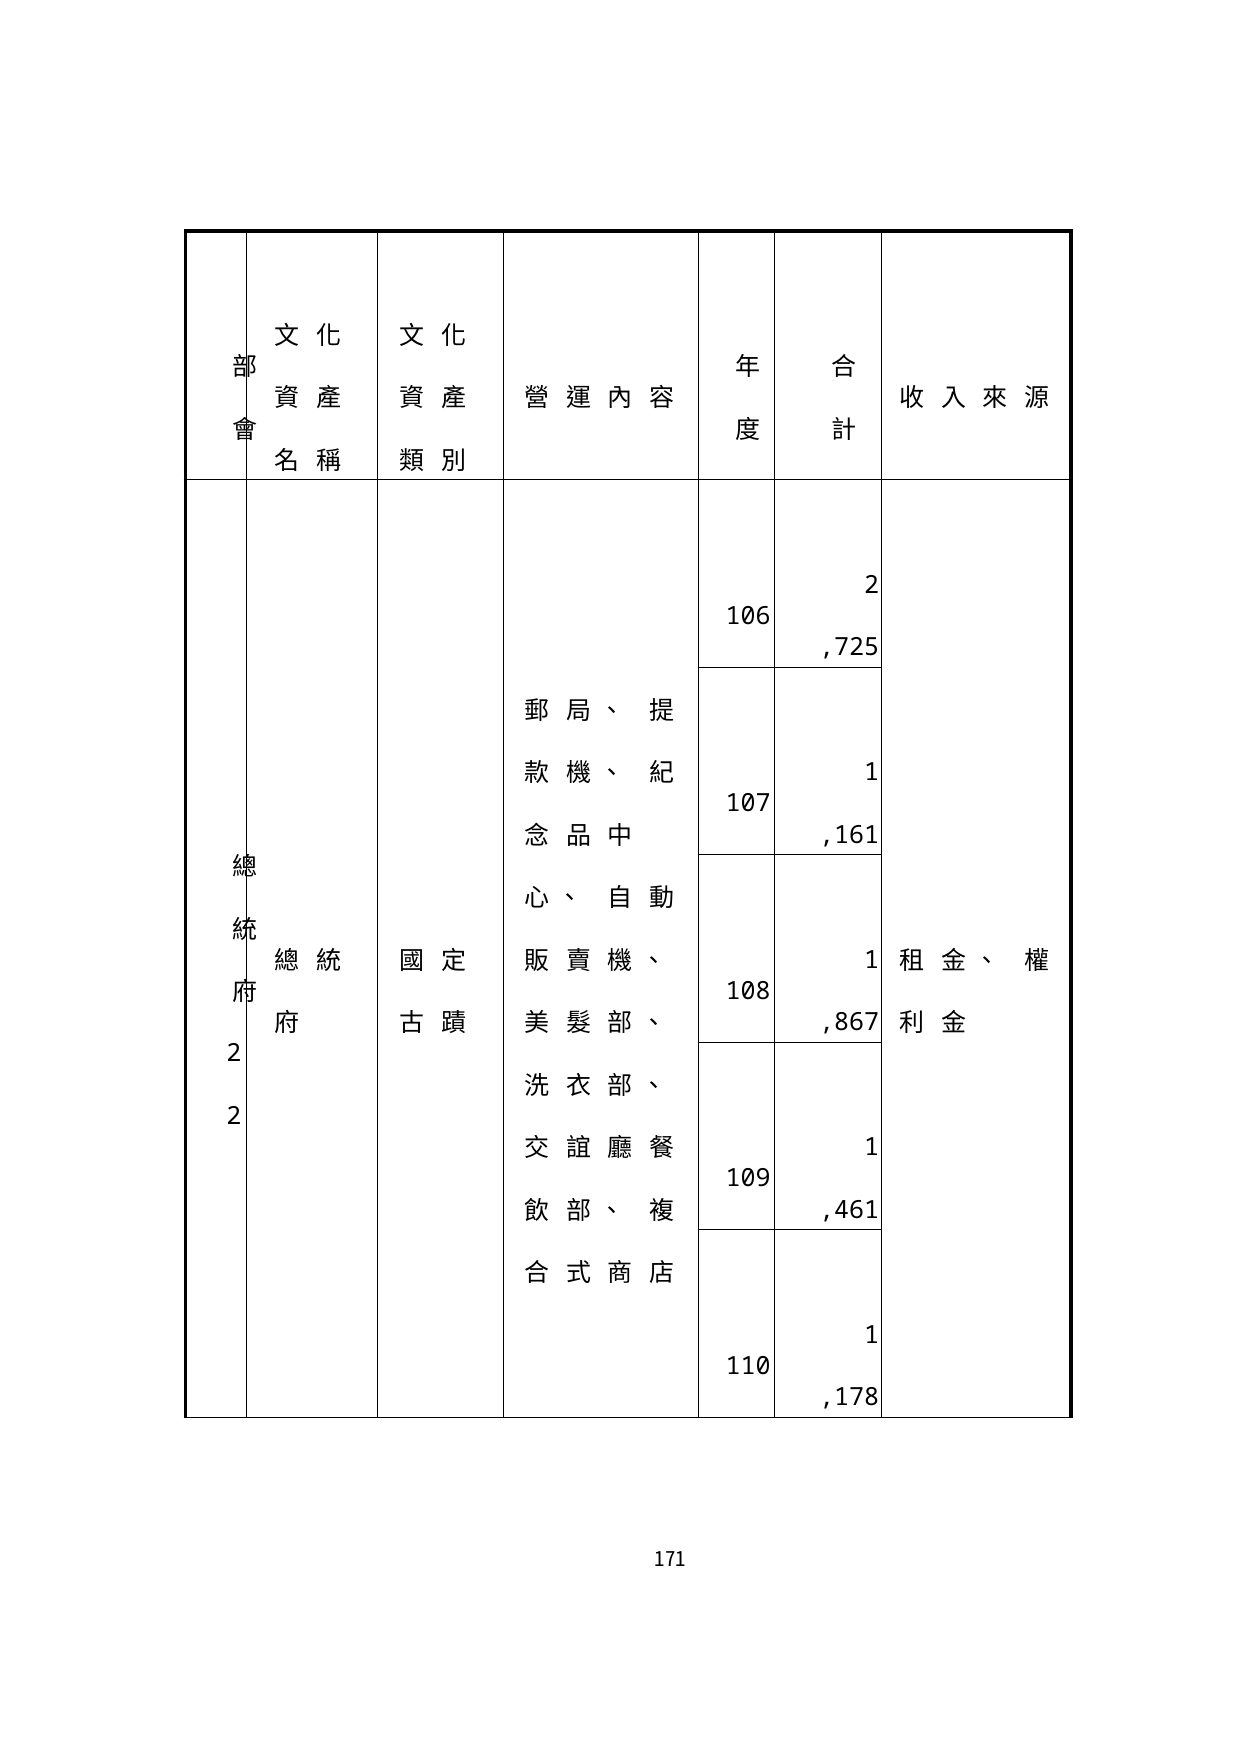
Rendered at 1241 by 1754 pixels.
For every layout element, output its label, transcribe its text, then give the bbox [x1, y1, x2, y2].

table_cell 總統府 [247, 480, 377, 1417]
table_cell 總統府22 [187, 480, 246, 1417]
table_header 年度 [699, 233, 774, 479]
table_cell 109 [699, 1043, 774, 1229]
table_cell 108 [699, 855, 774, 1042]
table_cell 1,867 [775, 855, 881, 1042]
table_header 收入來源 [882, 233, 1069, 479]
table_cell 1,461 [775, 1043, 881, 1229]
table_cell 110 [699, 1230, 774, 1417]
table_cell 106 [699, 480, 774, 667]
table_header 營運內容 [504, 233, 698, 479]
table_header 文化資產名稱 [247, 233, 377, 479]
table_header 部會 [187, 233, 246, 479]
table_header 合計 [775, 233, 881, 479]
table_cell 郵局、提款機、紀念品中心、自動販賣機、美髮部、洗衣部、交誼廳餐飲部、複合式商店 [504, 480, 698, 1417]
table_cell 1,161 [775, 668, 881, 854]
table_cell 2,725 [775, 480, 881, 667]
table_cell 107 [699, 668, 774, 854]
table_cell 1,178 [775, 1230, 881, 1417]
table_cell 租金、權利金 [882, 480, 1069, 1417]
table_header 文化資產類別 [378, 233, 503, 479]
table_cell 國定 古蹟 [378, 480, 503, 1417]
